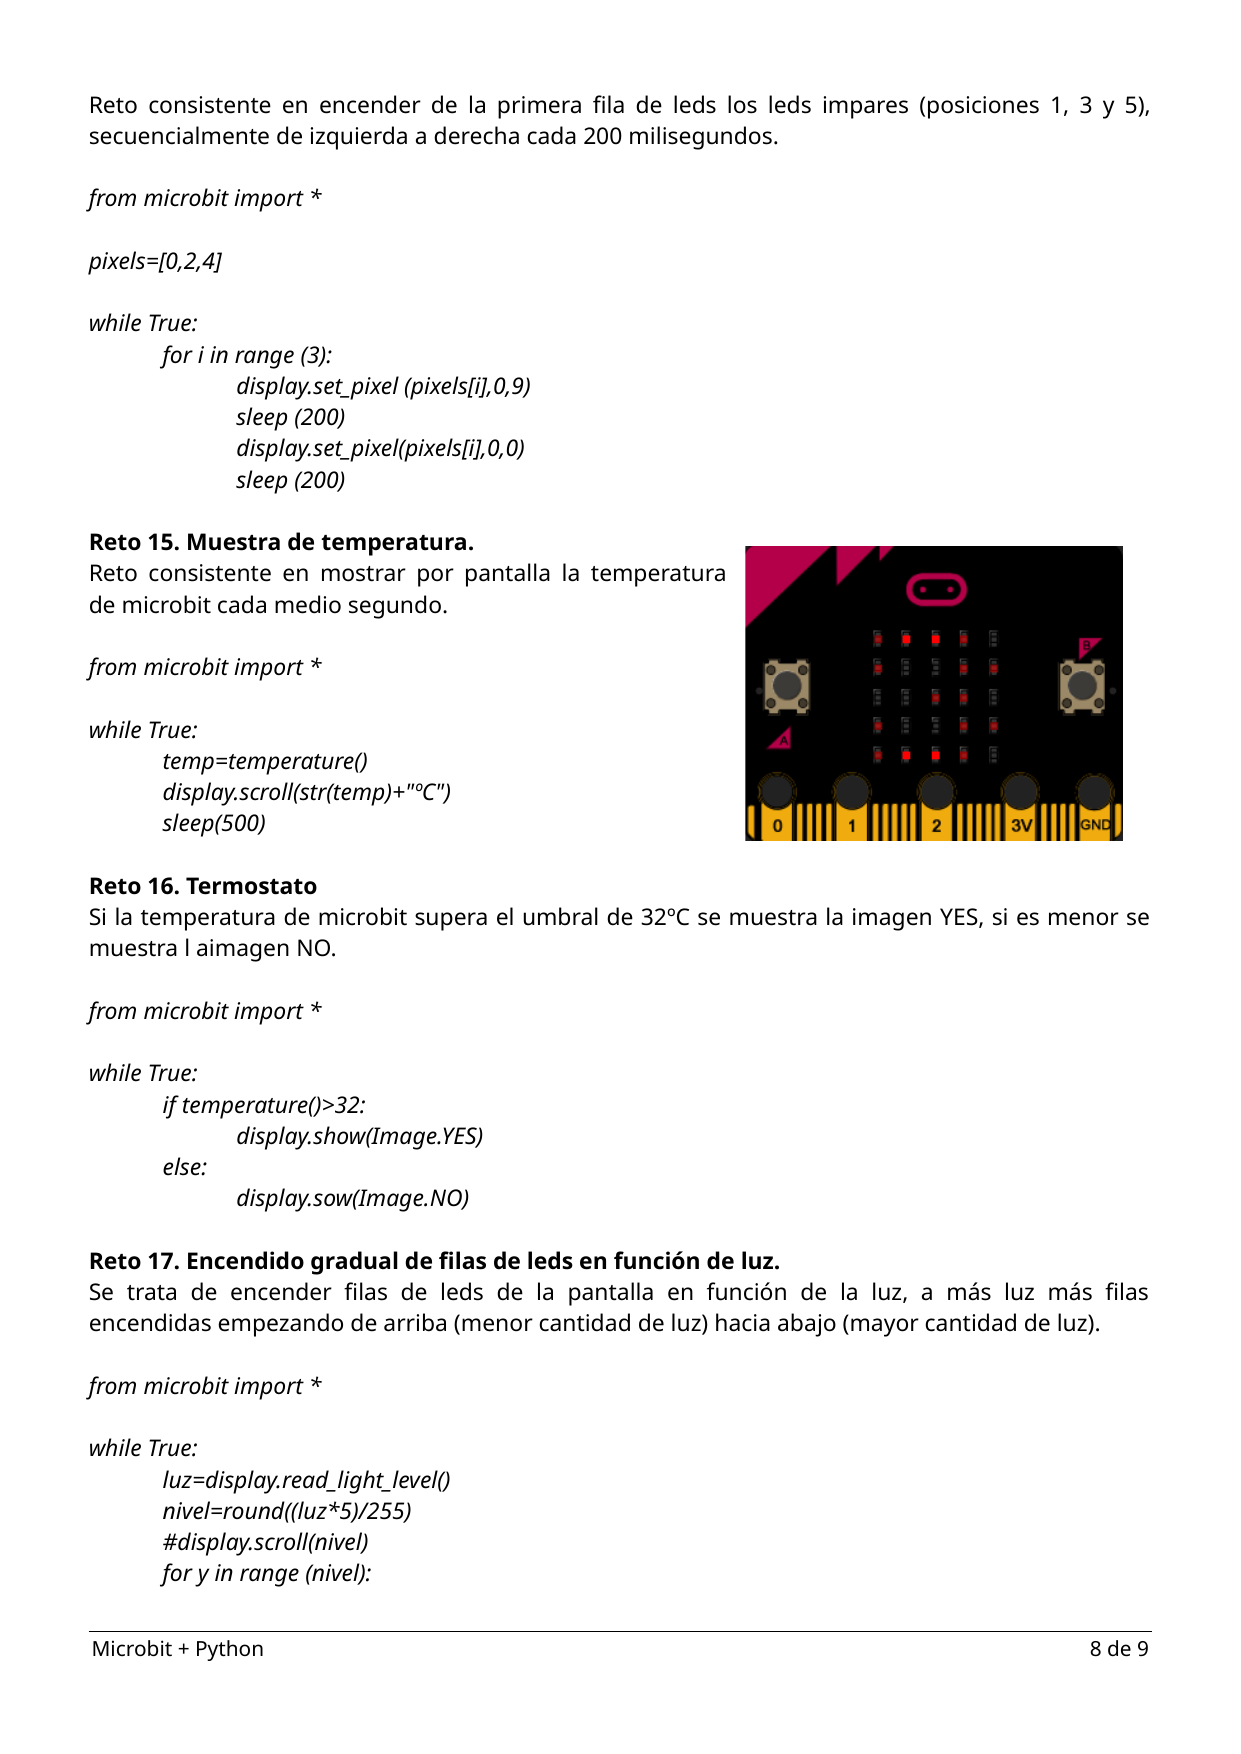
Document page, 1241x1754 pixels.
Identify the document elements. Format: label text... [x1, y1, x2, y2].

picture [745, 546, 1123, 841]
text from microbit import * [88, 995, 1152, 1026]
text Reto consistente en encender de la primera fila de leds los leds impares (posiciones 1, 3 y 5), secuencialmente de izquierda a derecha cada 200 milisegundos. [88, 88, 1152, 151]
text pixels=[0,2,4] [88, 245, 1152, 276]
text Reto 17. Encendido gradual de filas de leds en función de luz. [88, 1245, 1152, 1276]
text while True: [88, 307, 1152, 338]
text from microbit import * [88, 1370, 1152, 1401]
text #display.scroll(nivel) [88, 1526, 1152, 1557]
text Se trata de encender filas de leds de la pantalla en función de la luz, a más luz más filas encendidas empezando de arriba (menor cantidad de luz) hacia abajo (mayor cantidad de luz). [88, 1276, 1152, 1338]
text else: [88, 1151, 1152, 1182]
text for y in range (nivel): [88, 1557, 1152, 1588]
text from microbit import * [88, 182, 1152, 213]
text [1123, 745, 1152, 776]
text from microbit import * [88, 651, 745, 682]
text display.set_pixel (pixels[i],0,9) [88, 370, 1152, 401]
text [1123, 651, 1152, 682]
text [1123, 776, 1152, 807]
text temp=temperature() [88, 745, 745, 776]
text Reto 15. Muestra de temperatura. [88, 526, 1152, 557]
text sleep (200) [88, 463, 1152, 495]
text [1123, 807, 1152, 838]
text display.show(Image.YES) [88, 1120, 1152, 1151]
text sleep(500) [88, 807, 745, 838]
text sleep (200) [88, 401, 1152, 432]
text for i in range (3): [88, 338, 1152, 370]
text Si la temperatura de microbit supera el umbral de 32ºC se muestra la imagen YES, si es menor se muestra l aimagen NO. [88, 901, 1152, 963]
text Reto consistente en mostrar por pantalla la temperatura de microbit cada medio segundo. [88, 557, 745, 620]
text display.set_pixel(pixels[i],0,0) [88, 432, 1152, 463]
text while True: [88, 1057, 1152, 1088]
text [1123, 713, 1152, 745]
text [1123, 557, 1152, 620]
text Reto 16. Termostato [88, 870, 1152, 901]
text nivel=round((luz*5)/255) [88, 1495, 1152, 1526]
text luz=display.read_light_level() [88, 1463, 1152, 1495]
text if temperature()>32: [88, 1088, 1152, 1120]
text while True: [88, 1432, 1152, 1463]
text display.sow(Image.NO) [88, 1182, 1152, 1213]
text while True: [88, 713, 745, 745]
text display.scroll(str(temp)+"ºC") [88, 776, 745, 807]
